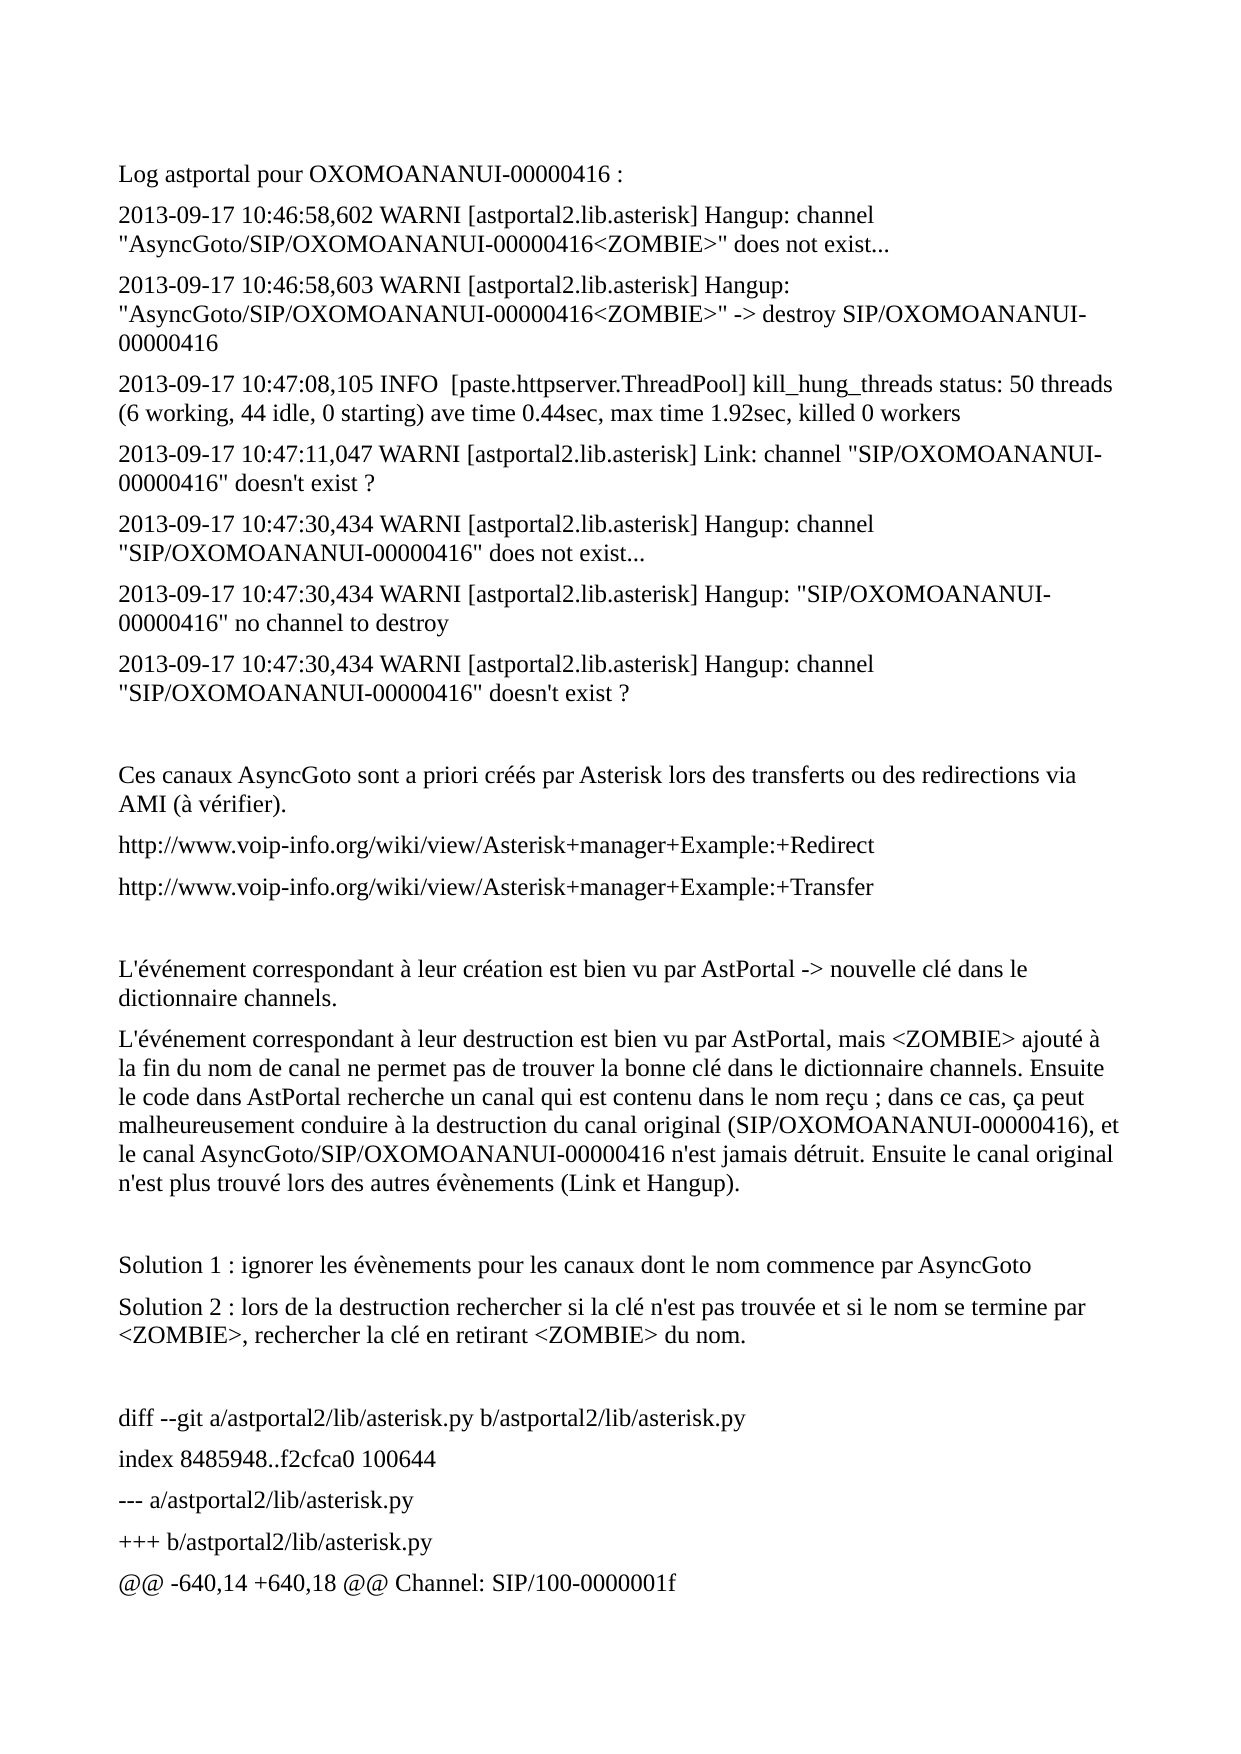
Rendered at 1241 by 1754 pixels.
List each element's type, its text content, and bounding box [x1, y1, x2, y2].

text 2013-09-17 10:47:30,434 WARNI [astportal2.lib.asterisk] Hangup: channel "SIP/OXOMOANANUI-00000416" does not exist... [118, 509, 1122, 567]
text +++ b/astportal2/lib/asterisk.py [118, 1527, 1122, 1556]
text Log astportal pour OXOMOANANUI-00000416 : [118, 159, 1122, 188]
text 2013-09-17 10:47:08,105 INFO [paste.httpserver.ThreadPool] kill_hung_threads status: 50 threads (6 working, 44 idle, 0 starting) ave time 0.44sec, max time 1.92sec, killed 0 workers [118, 369, 1122, 427]
text L'événement correspondant à leur destruction est bien vu par AstPortal, mais <ZOMBIE> ajouté à la fin du nom de canal ne permet pas de trouver la bonne clé dans le dictionnaire channels. Ensuite le code dans AstPortal recherche un canal qui est contenu dans le nom reçu ; dans ce cas, ça peut malheureusement conduire à la destruction du canal original (SIP/OXOMOANANUI-00000416), et le canal AsyncGoto/SIP/OXOMOANANUI-00000416 n'est jamais détruit. Ensuite le canal original n'est plus trouvé lors des autres évènements (Link et Hangup). [118, 1024, 1122, 1197]
text diff --git a/astportal2/lib/asterisk.py b/astportal2/lib/asterisk.py [118, 1403, 1122, 1432]
text --- a/astportal2/lib/asterisk.py [118, 1486, 1122, 1514]
text 2013-09-17 10:47:30,434 WARNI [astportal2.lib.asterisk] Hangup: "SIP/OXOMOANANUI-00000416" no channel to destroy [118, 579, 1122, 637]
text @@ -640,14 +640,18 @@ Channel: SIP/100-0000001f [118, 1568, 1122, 1597]
text http://www.voip-info.org/wiki/view/Asterisk+manager+Example:+Redirect [118, 831, 1122, 859]
text 2013-09-17 10:47:11,047 WARNI [astportal2.lib.asterisk] Link: channel "SIP/OXOMOANANUI-00000416" doesn't exist ? [118, 439, 1122, 497]
text Ces canaux AsyncGoto sont a priori créés par Asterisk lors des transferts ou des redirections via AMI (à vérifier). [118, 761, 1122, 818]
text index 8485948..f2cfca0 100644 [118, 1444, 1122, 1473]
text Solution 2 : lors de la destruction rechercher si la clé n'est pas trouvée et si le nom se termine par <ZOMBIE>, rechercher la clé en retirant <ZOMBIE> du nom. [118, 1292, 1122, 1349]
text 2013-09-17 10:46:58,603 WARNI [astportal2.lib.asterisk] Hangup: "AsyncGoto/SIP/OXOMOANANUI-00000416<ZOMBIE>" -> destroy SIP/OXOMOANANUI-00000416 [118, 271, 1122, 357]
text Solution 1 : ignorer les évènements pour les canaux dont le nom commence par AsyncGoto [118, 1251, 1122, 1279]
text L'événement correspondant à leur création est bien vu par AstPortal -> nouvelle clé dans le dictionnaire channels. [118, 954, 1122, 1012]
text 2013-09-17 10:46:58,602 WARNI [astportal2.lib.asterisk] Hangup: channel "AsyncGoto/SIP/OXOMOANANUI-00000416<ZOMBIE>" does not exist... [118, 201, 1122, 258]
text http://www.voip-info.org/wiki/view/Asterisk+manager+Example:+Transfer [118, 872, 1122, 901]
text 2013-09-17 10:47:30,434 WARNI [astportal2.lib.asterisk] Hangup: channel "SIP/OXOMOANANUI-00000416" doesn't exist ? [118, 649, 1122, 707]
